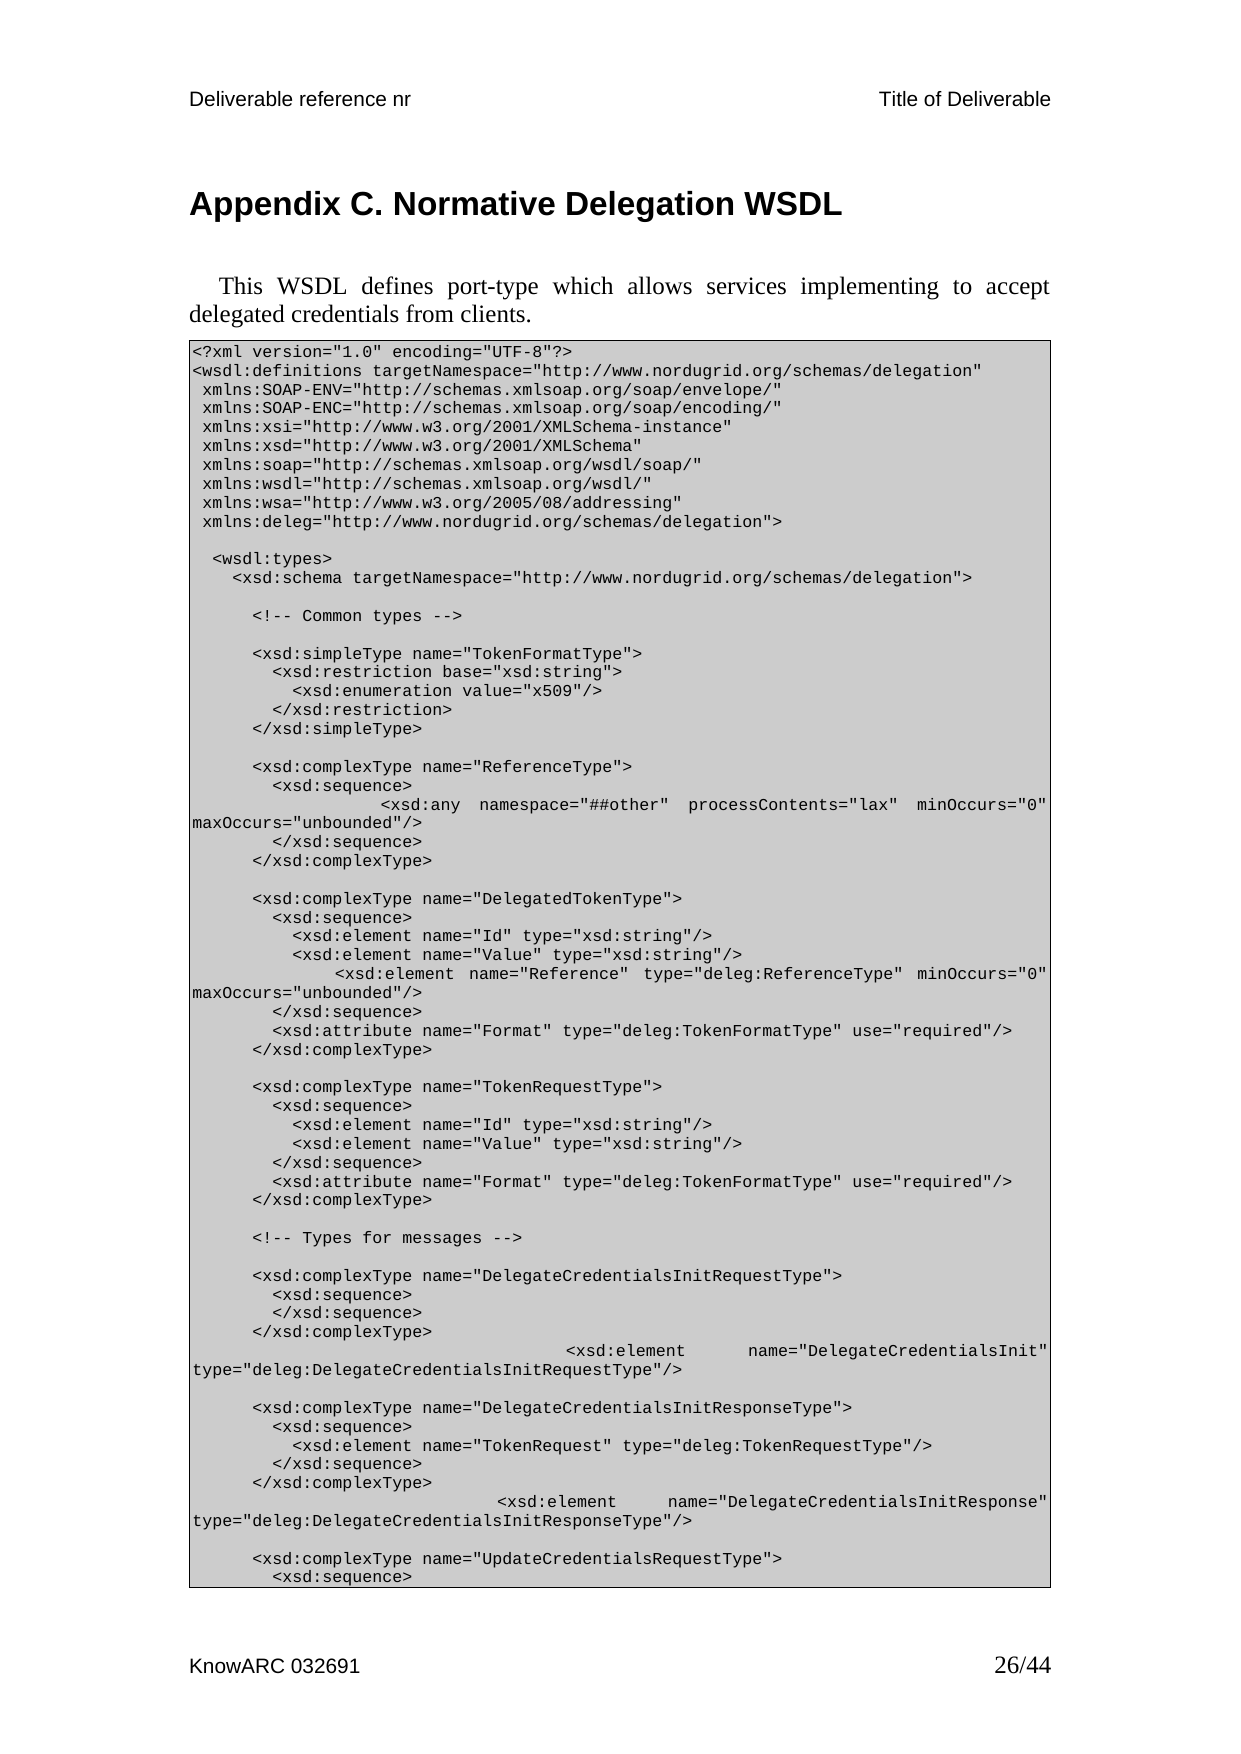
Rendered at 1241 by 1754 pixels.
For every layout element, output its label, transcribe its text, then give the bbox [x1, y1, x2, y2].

text xmlns:xsd="http://www.w3.org/2001/XMLSchema" [190, 435, 1050, 453]
text xmlns:xsi="http://www.w3.org/2001/XMLSchema-instance" [190, 416, 1050, 435]
text <xsd:sequence> [190, 1283, 1050, 1302]
text </xsd:sequence> [190, 1000, 1050, 1019]
text <xsd:sequence> [190, 1415, 1050, 1434]
text xmlns:soap="http://schemas.xmlsoap.org/wsdl/soap/" [190, 453, 1050, 472]
text </xsd:sequence> [190, 1453, 1050, 1472]
text xmlns:SOAP-ENC="http://schemas.xmlsoap.org/soap/encoding/" [190, 397, 1050, 416]
text </xsd:complexType> [190, 1189, 1050, 1208]
text <xsd:restriction base="xsd:string"> [190, 661, 1050, 680]
text </xsd:sequence> [190, 1302, 1050, 1321]
text <xsd:complexType name="DelegatedTokenType"> [190, 887, 1050, 906]
text xmlns:wsdl="http://schemas.xmlsoap.org/wsdl/" [190, 472, 1050, 491]
text <!-- Types for messages --> [190, 1227, 1050, 1245]
text <?xml version="1.0" encoding="UTF-8"?> [190, 341, 1050, 359]
text xmlns:SOAP-ENV="http://schemas.xmlsoap.org/soap/envelope/" [190, 378, 1050, 397]
text xmlns:wsa="http://www.w3.org/2005/08/addressing" [190, 491, 1050, 510]
text <xsd:element name="Id" type="xsd:string"/> [190, 1113, 1050, 1132]
text </xsd:simpleType> [190, 717, 1050, 736]
text <xsd:complexType name="UpdateCredentialsRequestType"> [190, 1547, 1050, 1566]
text <xsd:complexType name="DelegateCredentialsInitResponseType"> [190, 1396, 1050, 1415]
text <xsd:sequence> [190, 1566, 1050, 1587]
text <xsd:simpleType name="TokenFormatType"> [190, 642, 1050, 661]
text <xsd:sequence> [190, 774, 1050, 793]
text <xsd:sequence> [190, 906, 1050, 925]
text <xsd:enumeration value="x509"/> [190, 680, 1050, 699]
text <xsd:element name="Value" type="xsd:string"/> [190, 944, 1050, 963]
text <!-- Common types --> [190, 604, 1050, 623]
text </xsd:complexType> [190, 1038, 1050, 1057]
text xmlns:deleg="http://www.nordugrid.org/schemas/delegation"> [190, 510, 1050, 529]
text </xsd:sequence> [190, 831, 1050, 849]
text <xsd:element name="Value" type="xsd:string"/> [190, 1132, 1050, 1151]
text <wsdl:definitions targetNamespace="http://www.nordugrid.org/schemas/delegation" [190, 359, 1050, 378]
text <xsd:complexType name="DelegateCredentialsInitRequestType"> [190, 1264, 1050, 1283]
text <xsd:element name="DelegateCredentialsInit" type="deleg:DelegateCredentialsInitRequestType"/> [190, 1340, 1050, 1377]
text <xsd:any namespace="##other" processContents="lax" minOccurs="0" maxOccurs="unbounded"/> [190, 793, 1050, 831]
text </xsd:sequence> [190, 1151, 1050, 1170]
text <wsdl:types> [190, 548, 1050, 567]
text This WSDL defines port-type which allows services implementing to accept delegated credentials from clients. [189, 272, 1051, 328]
text <xsd:complexType name="ReferenceType"> [190, 755, 1050, 774]
text <xsd:schema targetNamespace="http://www.nordugrid.org/schemas/delegation"> [190, 567, 1050, 586]
text <xsd:attribute name="Format" type="deleg:TokenFormatType" use="required"/> [190, 1019, 1050, 1038]
text </xsd:complexType> [190, 1321, 1050, 1340]
text <xsd:element name="Id" type="xsd:string"/> [190, 925, 1050, 944]
text <xsd:element name="DelegateCredentialsInitResponse" type="deleg:DelegateCredentialsInitResponseType"/> [190, 1491, 1050, 1528]
text <xsd:complexType name="TokenRequestType"> [190, 1076, 1050, 1094]
text </xsd:restriction> [190, 699, 1050, 717]
text <xsd:element name="Reference" type="deleg:ReferenceType" minOccurs="0" maxOccurs="unbounded"/> [190, 963, 1050, 1000]
subtitle Normative Delegation WSDL [189, 185, 1051, 222]
text <xsd:element name="TokenRequest" type="deleg:TokenRequestType"/> [190, 1434, 1050, 1453]
text </xsd:complexType> [190, 1472, 1050, 1491]
text <xsd:sequence> [190, 1094, 1050, 1113]
text </xsd:complexType> [190, 849, 1050, 868]
text <xsd:attribute name="Format" type="deleg:TokenFormatType" use="required"/> [190, 1170, 1050, 1189]
